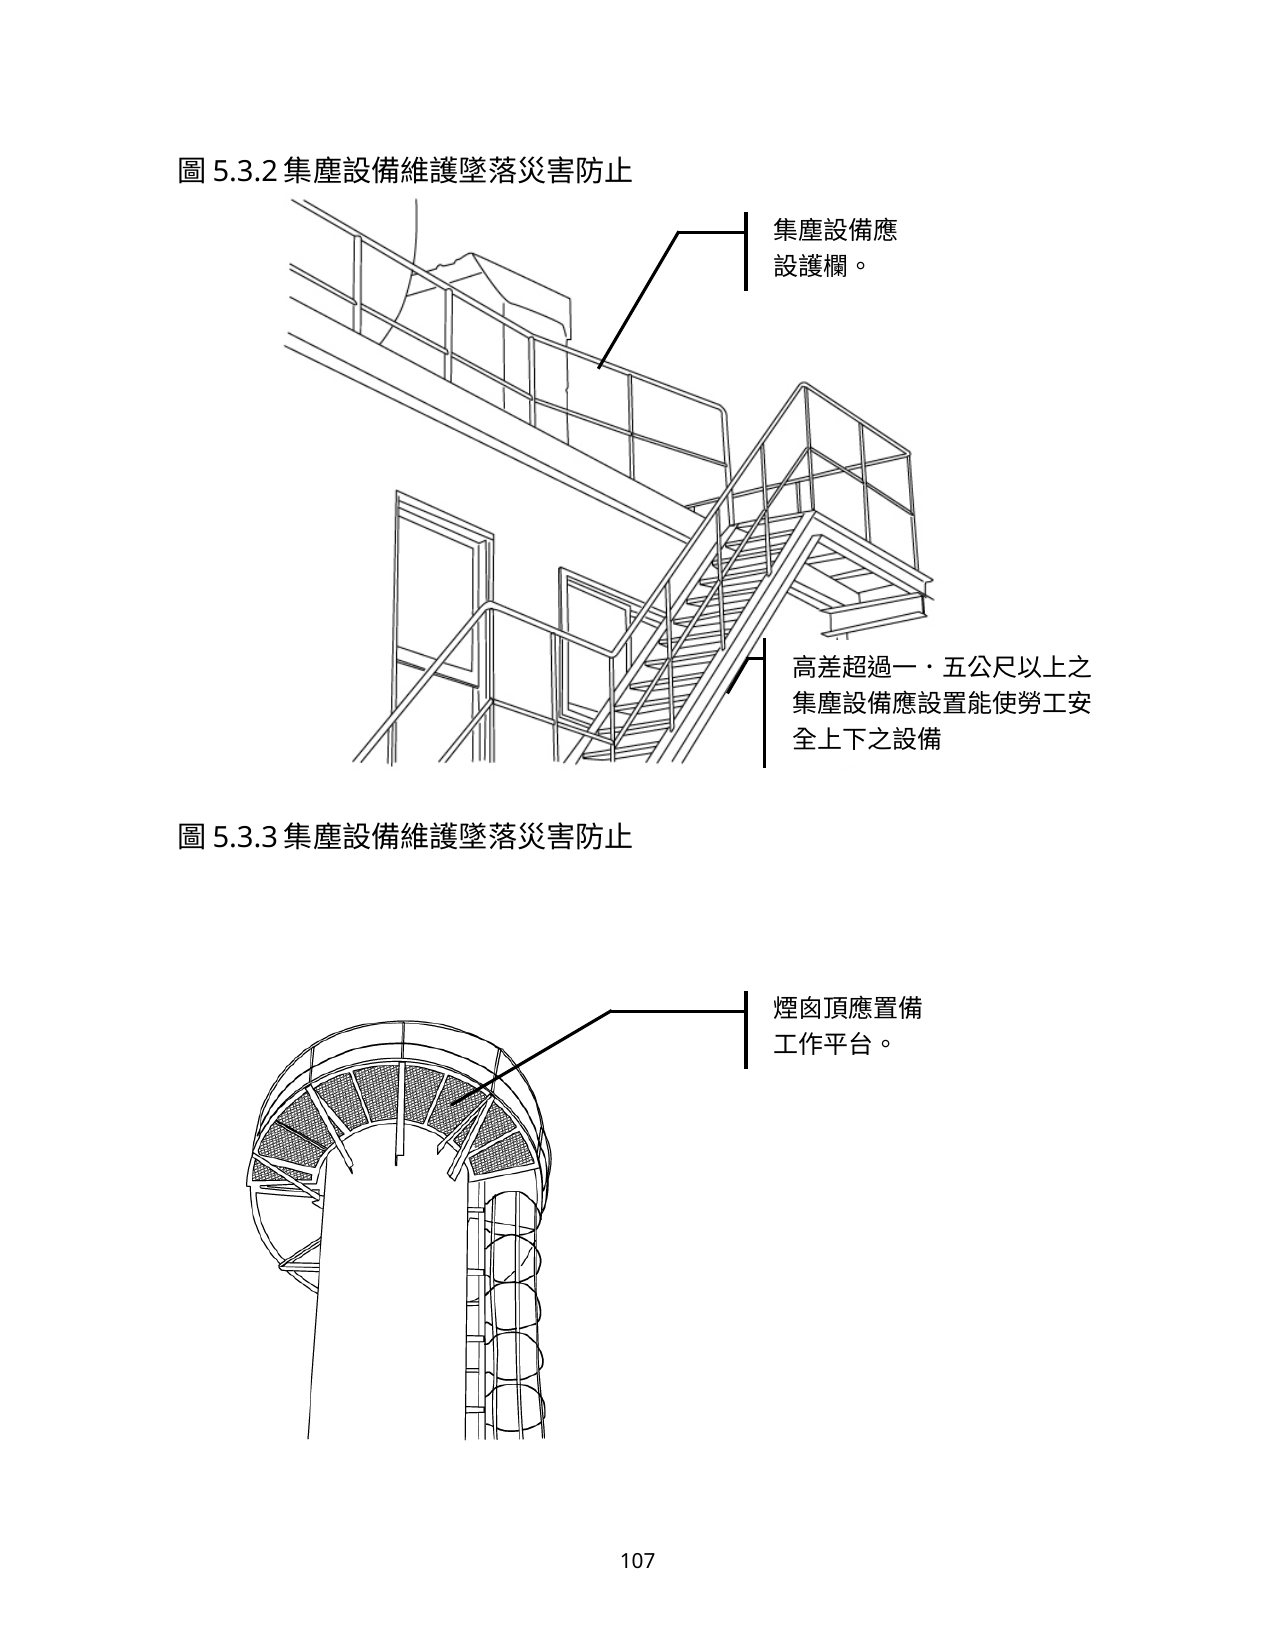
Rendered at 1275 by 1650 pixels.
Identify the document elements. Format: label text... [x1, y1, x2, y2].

text 圖5.3.2集塵設備維護墜落災害防止 [177, 148, 1098, 190]
picture [177, 856, 612, 1493]
picture [177, 190, 1039, 780]
text 圖5.3.3集塵設備維護墜落災害防止 [177, 814, 1098, 856]
